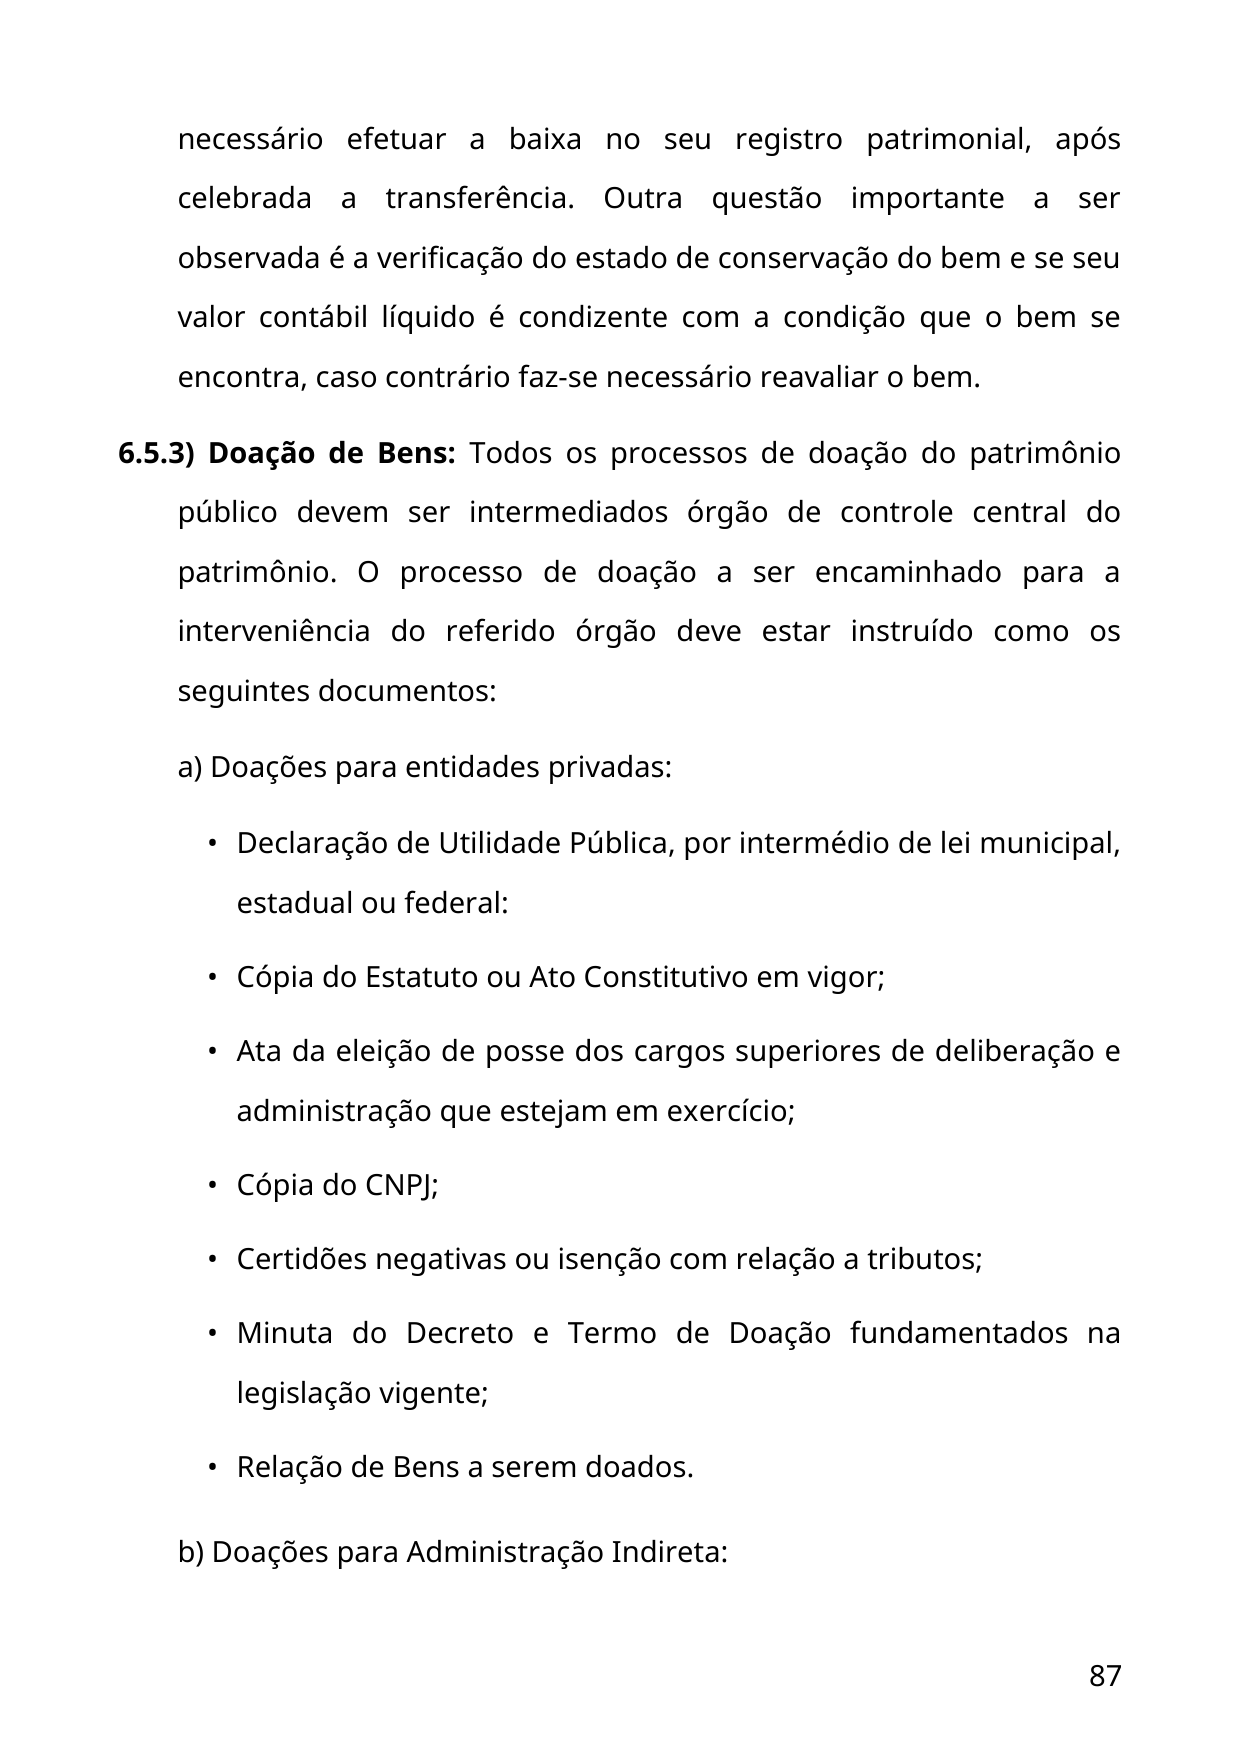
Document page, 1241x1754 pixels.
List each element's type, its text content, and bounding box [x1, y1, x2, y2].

text • Cópia do CNPJ; [207, 1164, 1122, 1204]
text necessário efetuar a baixa no seu registro patrimonial, após celebrada a transferência. Outra questão importante a ser observada é a verificação do estado de conservação do bem e se seu valor contábil líquido é condizente com a condição que o bem se encontra, caso contrário faz-se necessário reavaliar o bem. [177, 118, 1122, 396]
text • Relação de Bens a serem doados. [207, 1446, 1122, 1486]
text • Certidões negativas ou isenção com relação a tributos; [207, 1238, 1122, 1278]
text • Minuta do Decreto e Termo de Doação fundamentados na legislação vigente; [207, 1313, 1122, 1412]
text a) Doações para entidades privadas: [177, 746, 1122, 786]
text • Ata da eleição de posse dos cargos superiores de deliberação e administração que estejam em exercício; [207, 1030, 1122, 1129]
text • Cópia do Estatuto ou Ato Constitutivo em vigor; [207, 956, 1122, 996]
text b) Doações para Administração Indireta: [177, 1531, 1122, 1571]
text 6.5.3) Doação de Bens: Todos os processos de doação do patrimônio público devem ser intermediados órgão de controle central do patrimônio. O processo de doação a ser encaminhado para a interveniência do referido órgão deve estar instruído como os seguintes documentos: [118, 432, 1122, 710]
text • Declaração de Utilidade Pública, por intermédio de lei municipal, estadual ou federal: [207, 822, 1122, 922]
